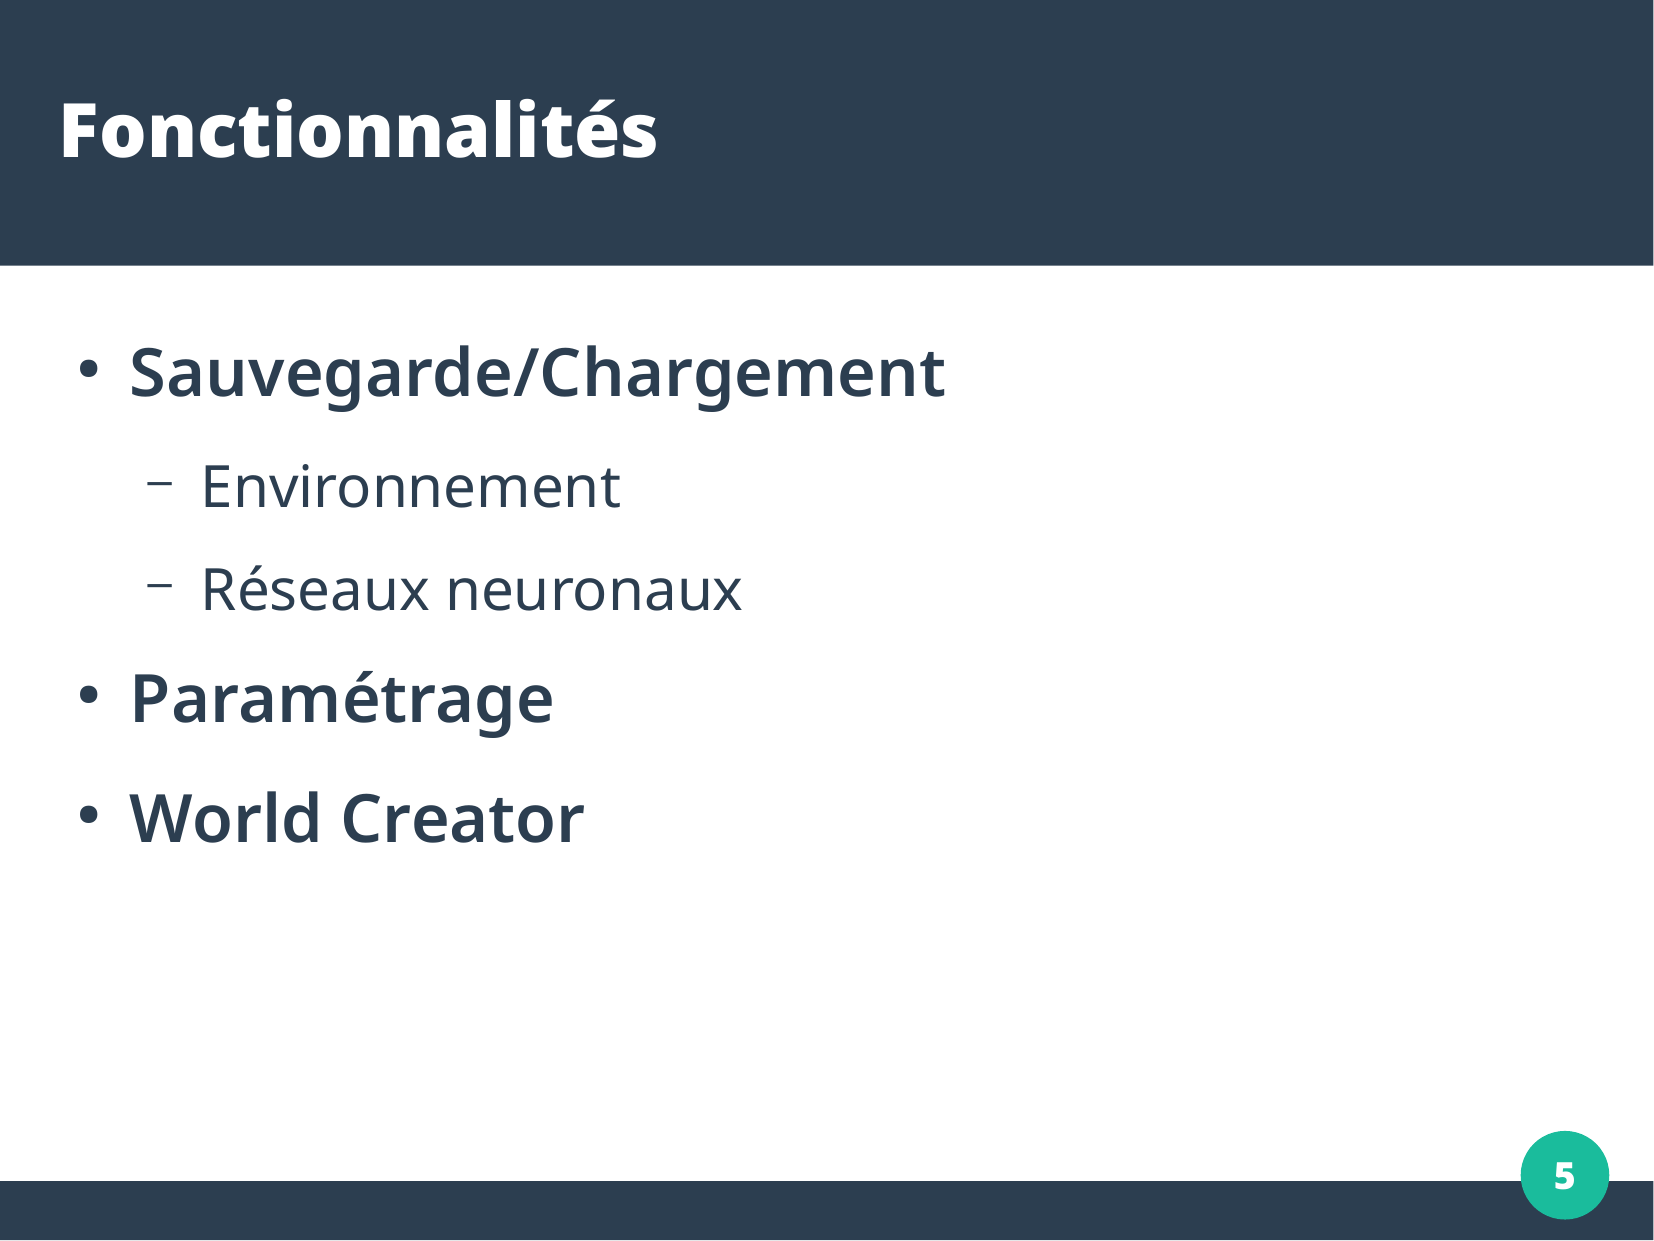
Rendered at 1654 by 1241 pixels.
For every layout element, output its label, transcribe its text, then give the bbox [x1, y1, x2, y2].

title Fonctionnalités [59, 49, 1595, 207]
list Sauvegarde/Chargement Environnement Réseaux neuronaux Paramétrage World Creator [59, 324, 1595, 1152]
